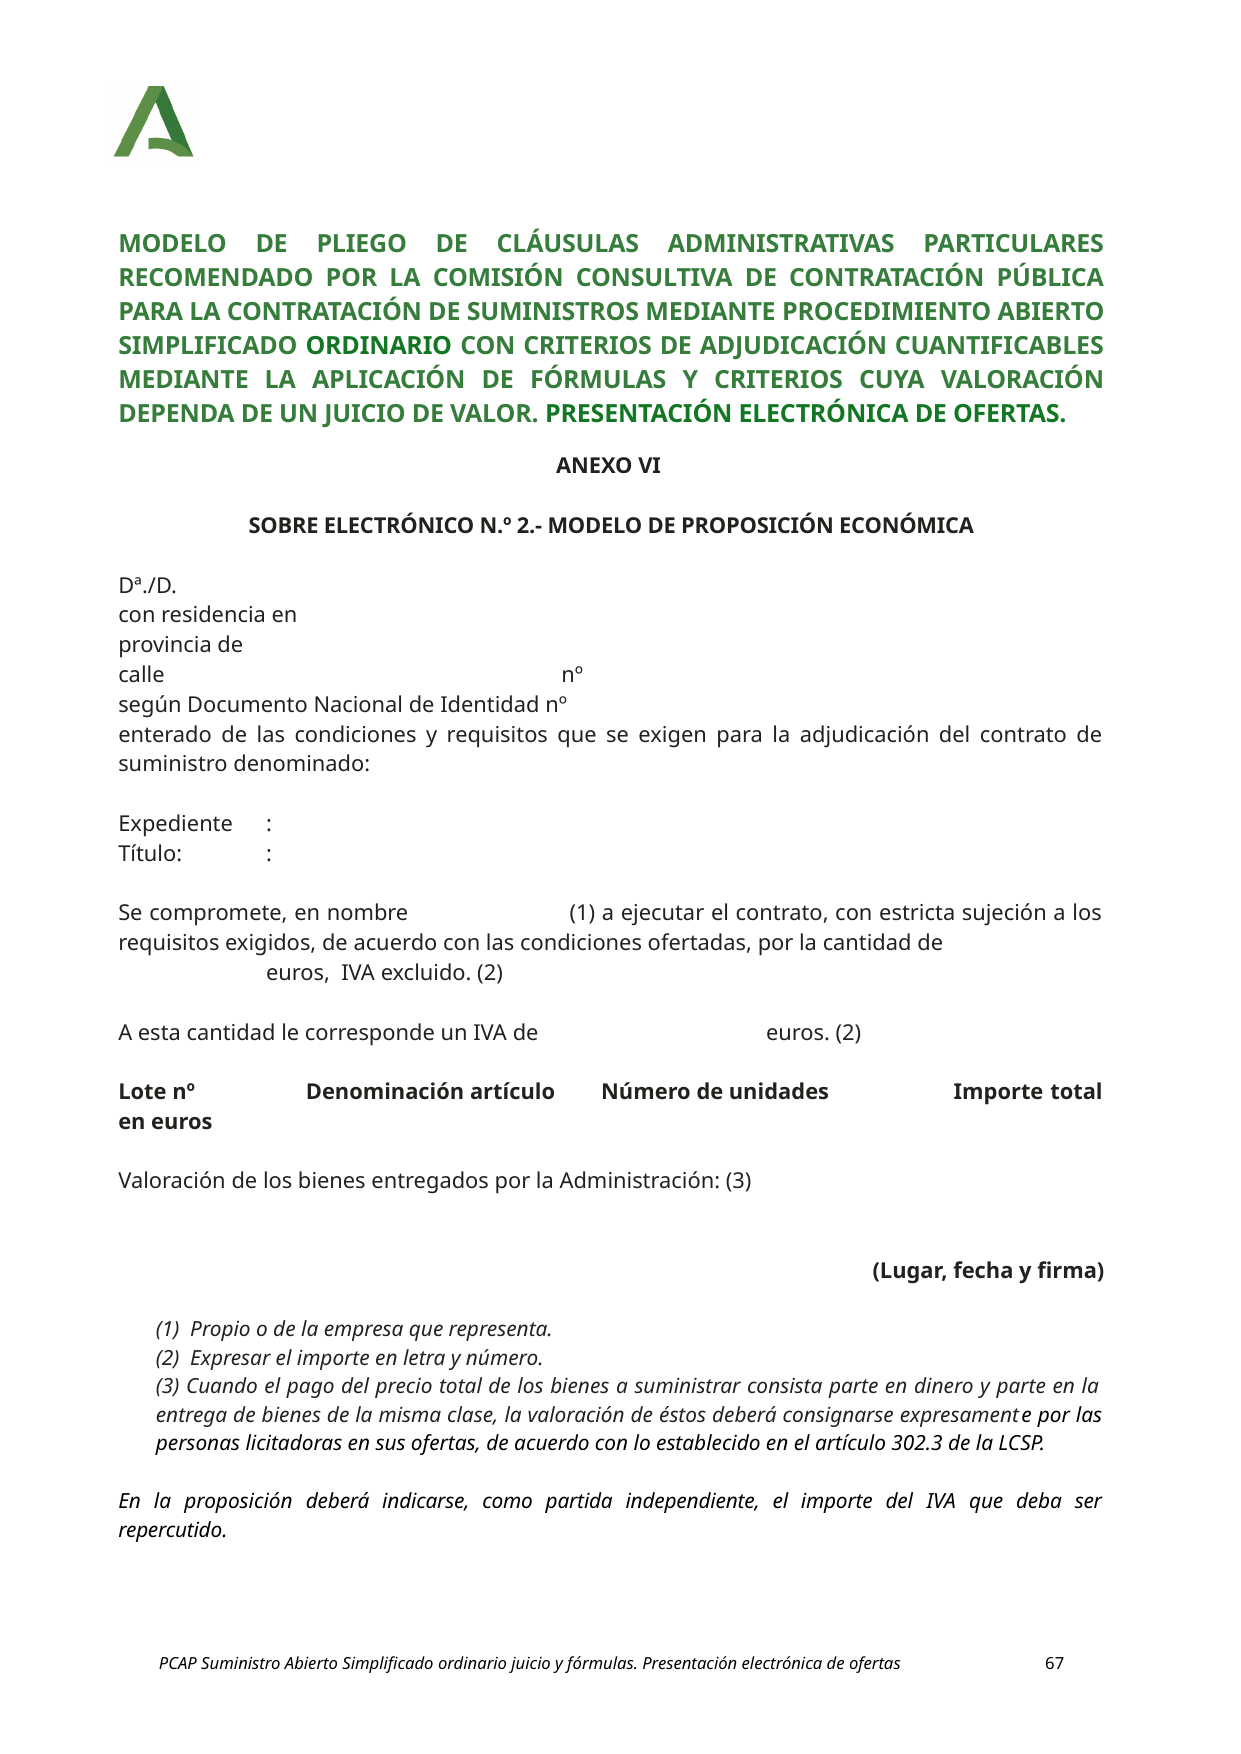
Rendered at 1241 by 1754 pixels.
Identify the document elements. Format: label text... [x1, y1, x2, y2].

text Expediente : [118, 808, 1104, 838]
text provincia de [118, 629, 1104, 659]
list (2) Expresar el importe en letra y número. [118, 1343, 1104, 1371]
list (3) Cuando el pago del precio total de los bienes a suministrar consista parte en dinero y parte en la entrega de bienes de la misma clase, la valoración de éstos deberá consignarse expresamente por las personas licitadoras en sus ofertas, de acuerdo con lo establecido en el artículo 302.3 de la LCSP. [118, 1371, 1104, 1457]
subtitle MODELO DE PLIEGO DE CLÁUSULAS ADMINISTRATIVAS PARTICULARES RECOMENDADO POR LA COMISIÓN CONSULTIVA DE CONTRATACIÓN PÚBLICA PARA LA CONTRATACIÓN DE SUMINISTROS MEDIANTE PROCEDIMIENTO ABIERTO SIMPLIFICADO ORDINARIO CON CRITERIOS DE ADJUDICACIÓN CUANTIFICABLES MEDIANTE LA APLICACIÓN DE FÓRMULAS Y CRITERIOS CUYA VALORACIÓN DEPENDA DE UN JUICIO DE VALOR. PRESENTACIÓN ELECTRÓNICA DE OFERTAS. [118, 225, 1104, 429]
text según Documento Nacional de Identidad nº [118, 689, 1104, 718]
picture [109, 81, 198, 161]
text Se compromete, en nombre (1) a ejecutar el contrato, con estricta sujeción a los requisitos exigidos, de acuerdo con las condiciones ofertadas, por la cantidad de euros, IVA excluido. (2) [118, 897, 1104, 987]
text con residencia en [118, 599, 1104, 629]
text A esta cantidad le corresponde un IVA de euros. (2) [118, 1016, 1104, 1046]
text SOBRE ELECTRÓNICO N.º 2.- MODELO DE PROPOSICIÓN ECONÓMICA [118, 510, 1104, 540]
text enterado de las condiciones y requisitos que se exigen para la adjudicación del contrato de suministro denominado: [118, 718, 1104, 778]
list (1) Propio o de la empresa que representa. [118, 1314, 1104, 1343]
text ANEXO VI [118, 450, 1104, 480]
text Valoración de los bienes entregados por la Administración: (3) [118, 1165, 1104, 1195]
text Dª./D. [118, 569, 1104, 599]
text Lote nº Denominación artículo Número de unidades Importe total en euros [118, 1076, 1104, 1136]
text calle nº [118, 659, 1104, 689]
text (Lugar, fecha y firma) [118, 1255, 1104, 1284]
text En la proposición deberá indicarse, como partida independiente, el importe del IVA que deba ser repercutido. [118, 1486, 1104, 1543]
text Título: : [118, 838, 1104, 867]
